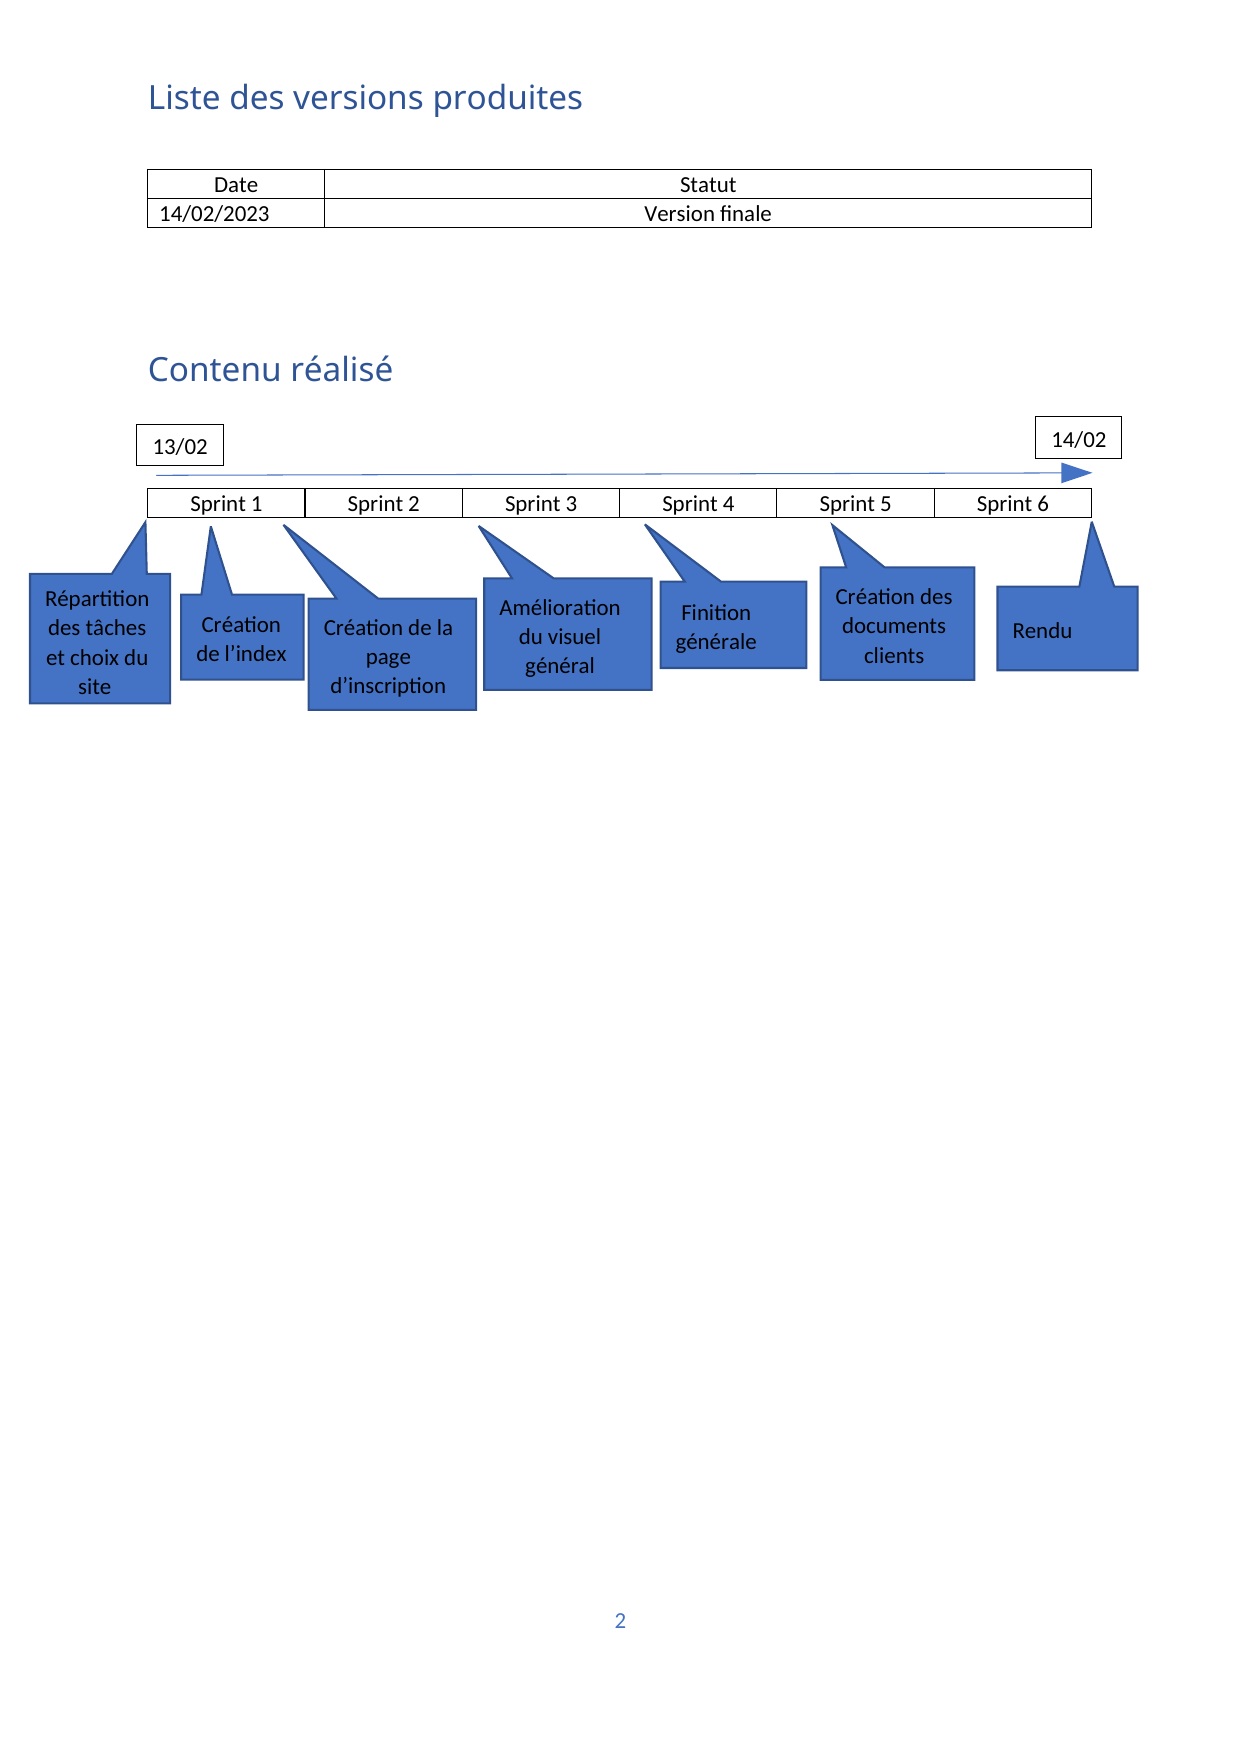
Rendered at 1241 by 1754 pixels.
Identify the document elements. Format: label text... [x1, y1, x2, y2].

table_header Sprint 5 [777, 489, 934, 517]
table_header Sprint 4 [620, 489, 776, 517]
table_header Sprint 6 [935, 489, 1091, 517]
table_header Date [148, 170, 324, 198]
subtitle Contenu réalisé [148, 346, 1093, 392]
text 13/02 [152, 432, 208, 458]
table_cell 14/02/2023 [148, 199, 324, 227]
table_header Sprint 2 [306, 489, 462, 517]
subtitle Liste des versions produites [148, 74, 1093, 119]
table_header Sprint 3 [463, 489, 619, 517]
table_header Sprint 1 [148, 489, 304, 517]
text 14/02 [1051, 425, 1106, 450]
table_cell Version finale [325, 199, 1091, 227]
table_header Statut [325, 170, 1091, 198]
